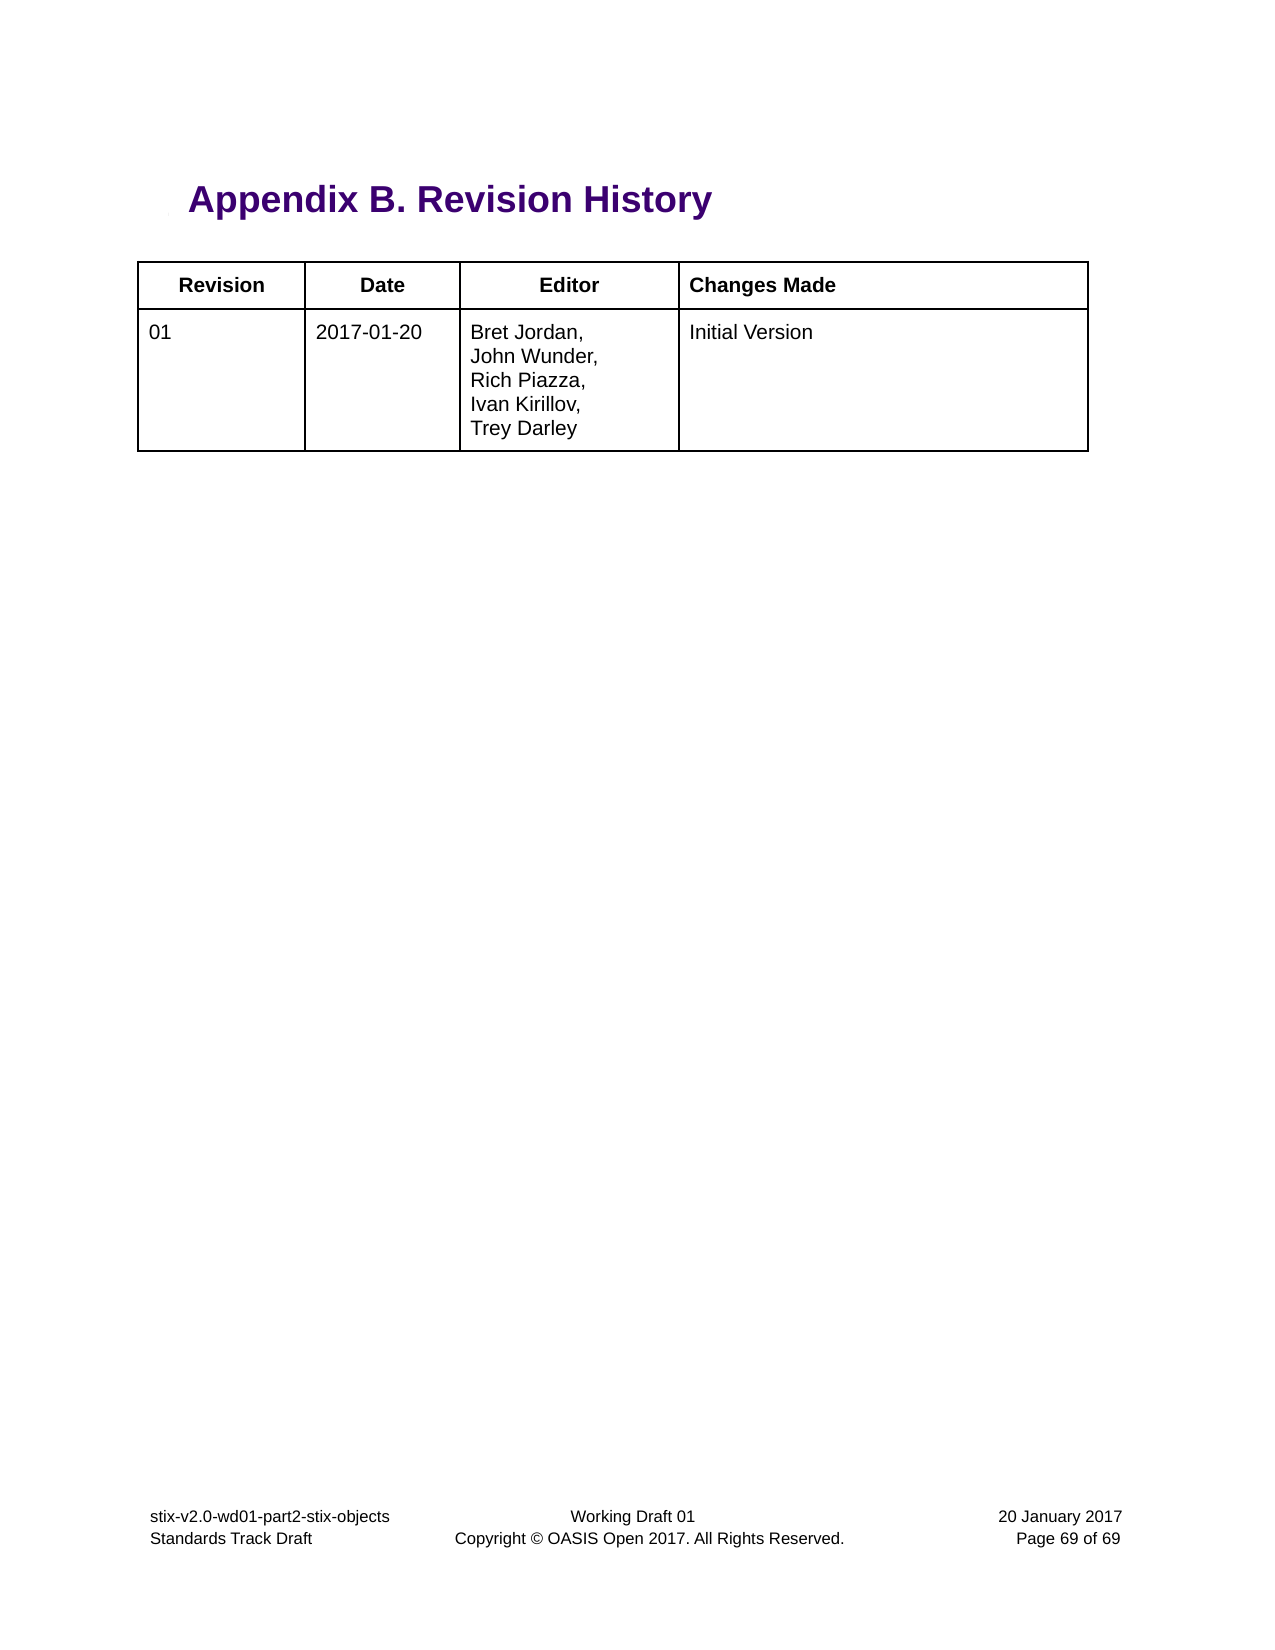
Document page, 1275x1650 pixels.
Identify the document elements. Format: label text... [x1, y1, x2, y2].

table_cell Bret Jordan, John Wunder, Rich Piazza, Ivan Kirillov, Trey Darley [461, 310, 678, 450]
subtitle ​Appendix B. Revision History [150, 177, 1125, 221]
table_cell 01 [139, 310, 304, 450]
table_header Date [306, 263, 459, 307]
table_header Revision [139, 263, 304, 307]
table_cell Initial Version [680, 310, 1087, 450]
table_cell 2017-01-20 [306, 310, 459, 450]
table_header Editor [461, 263, 678, 307]
table_header Changes Made [680, 263, 1087, 307]
